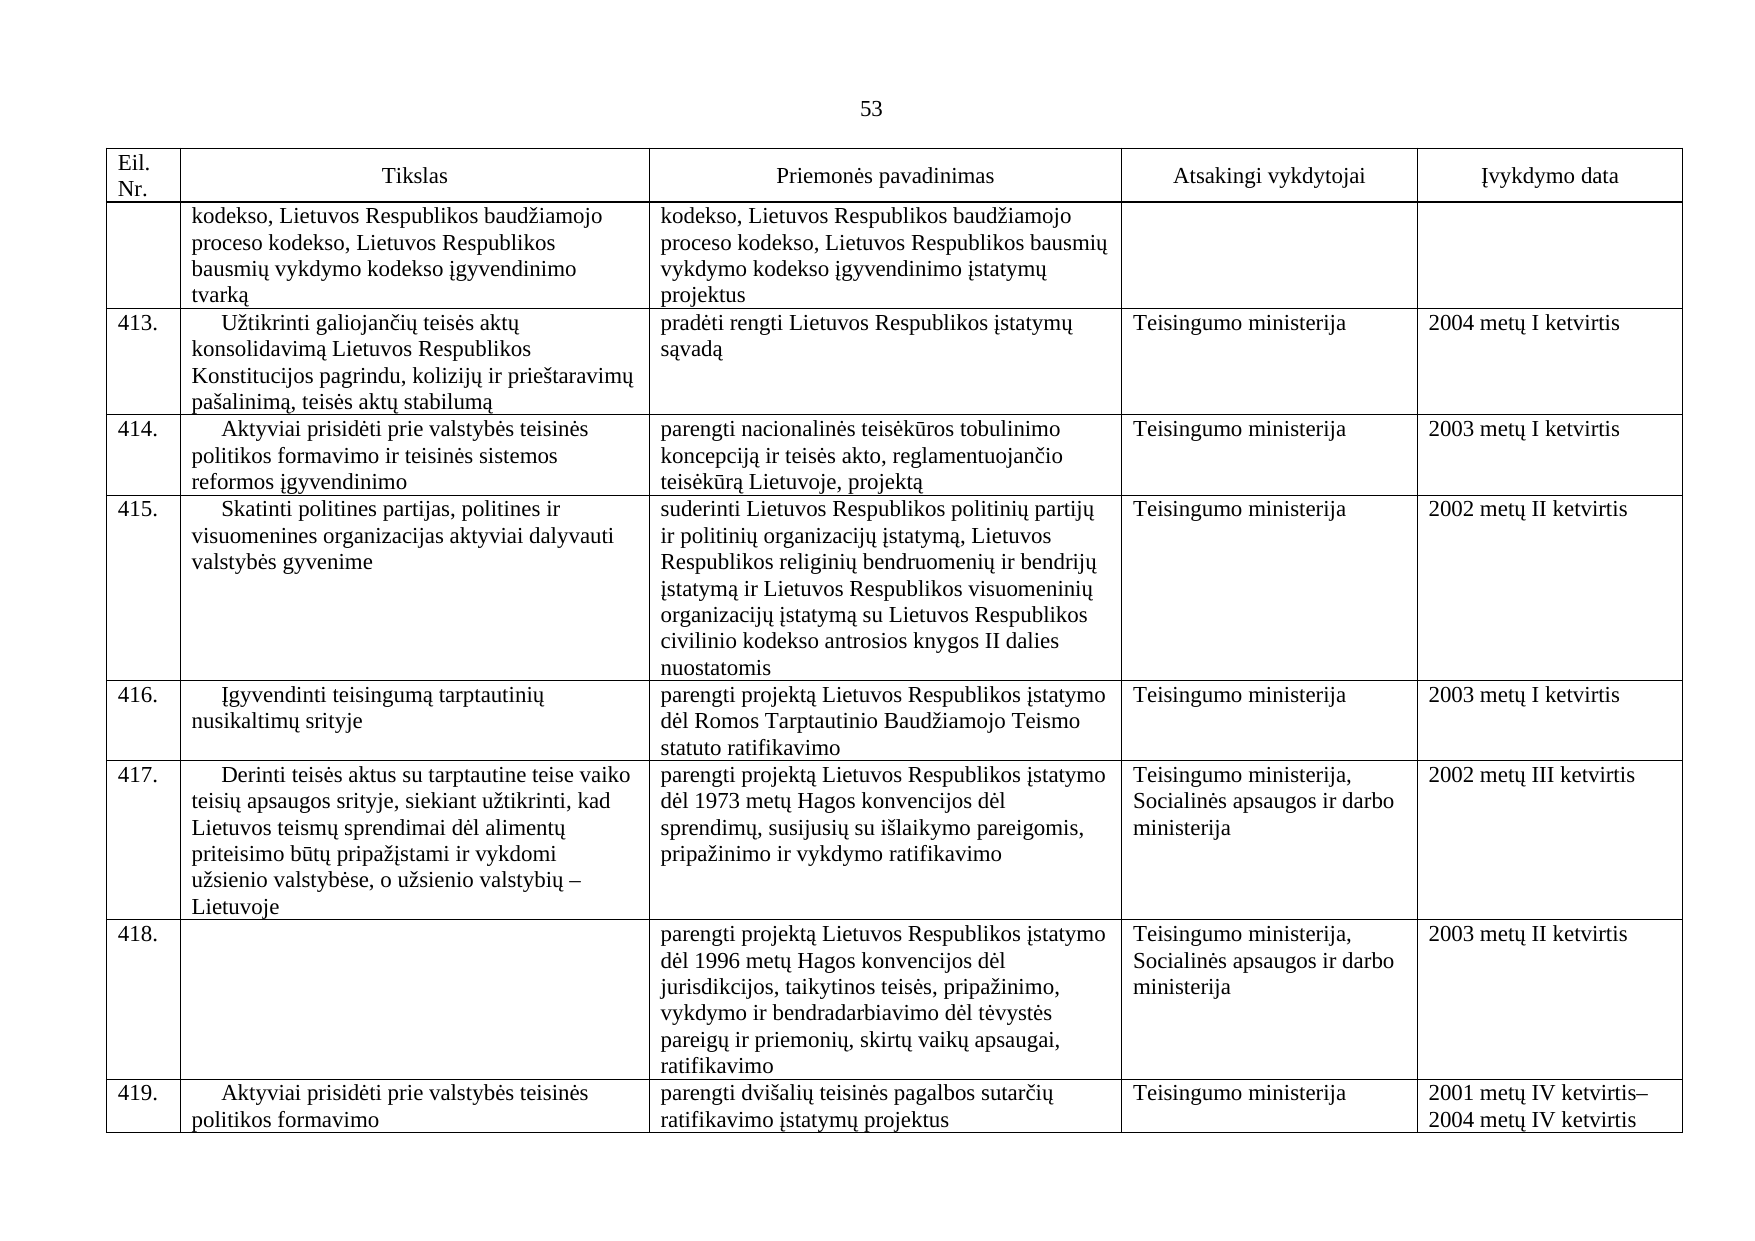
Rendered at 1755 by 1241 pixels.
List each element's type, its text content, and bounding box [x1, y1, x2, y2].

table_header Įvykdymo data [1418, 149, 1682, 201]
table_cell Aktyviai prisidėti prie valstybės teisinės politikos formavimo ir teisinės sistemos reformos įgyvendinimo [181, 415, 649, 494]
table_cell Derinti teisės aktus su tarptautine teise vaiko teisių apsaugos srityje, siekiant užtikrinti, kad Lietuvos teismų sprendimai dėl alimentų priteisimo būtų pripažįstami ir vykdomi užsienio valstybėse, o užsienio valstybių – Lietuvoje [181, 761, 649, 919]
table_cell [107, 309, 180, 414]
table_cell 2002 metų III ketvirtis [1418, 761, 1682, 919]
table_cell kodekso, Lietuvos Respublikos baudžiamojo proceso kodekso, Lietuvos Respublikos bausmių vykdymo kodekso įgyvendinimo įstatymų projektus [650, 203, 1121, 308]
table_cell Teisingumo ministerija [1122, 415, 1417, 494]
table_cell parengti dvišalių teisinės pagalbos sutarčių ratifikavimo įstatymų projektus [650, 1080, 1121, 1132]
table_cell parengti nacionalinės teisėkūros tobulinimo koncepciją ir teisės akto, reglamentuojančio teisėkūrą Lietuvoje, projektą [650, 415, 1121, 494]
table_cell Teisingumo ministerija, Socialinės apsaugos ir darbo ministerija [1122, 920, 1417, 1078]
table_cell [107, 920, 180, 1078]
table_cell Teisingumo ministerija [1122, 496, 1417, 680]
table_cell 2001 metų IV ketvirtis–2004 metų IV ketvirtis [1418, 1080, 1682, 1132]
table_cell 2003 metų II ketvirtis [1418, 920, 1682, 1078]
table_cell [107, 203, 180, 308]
table_header Priemonės pavadinimas [650, 149, 1121, 201]
table_cell [107, 681, 180, 760]
table_cell 2003 metų I ketvirtis [1418, 415, 1682, 494]
table_cell Aktyviai prisidėti prie valstybės teisinės politikos formavimo [181, 1080, 649, 1132]
table_header Tikslas [181, 149, 649, 201]
table_cell suderinti Lietuvos Respublikos politinių partijų ir politinių organizacijų įstatymą, Lietuvos Respublikos religinių bendruomenių ir bendrijų įstatymą ir Lietuvos Respublikos visuomeninių organizacijų įstatymą su Lietuvos Respublikos civilinio kodekso antrosios knygos II dalies nuostatomis [650, 496, 1121, 680]
table_cell 2002 metų II ketvirtis [1418, 496, 1682, 680]
table_cell parengti projektą Lietuvos Respublikos įstatymo dėl 1996 metų Hagos konvencijos dėl jurisdikcijos, taikytinos teisės, pripažinimo, vykdymo ir bendradarbiavimo dėl tėvystės pareigų ir priemonių, skirtų vaikų apsaugai, ratifikavimo [650, 920, 1121, 1078]
table_cell parengti projektą Lietuvos Respublikos įstatymo dėl Romos Tarptautinio Baudžiamojo Teismo statuto ratifikavimo [650, 681, 1121, 760]
table_cell [1418, 203, 1682, 308]
table_cell [181, 920, 649, 1078]
table_header Atsakingi vykdytojai [1122, 149, 1417, 201]
table_header Eil. Nr. [107, 149, 180, 201]
table_cell 2004 metų I ketvirtis [1418, 309, 1682, 414]
table_cell Teisingumo ministerija [1122, 1080, 1417, 1132]
table_cell [107, 496, 180, 680]
table_cell [107, 415, 180, 494]
table_cell Užtikrinti galiojančių teisės aktų konsolidavimą Lietuvos Respublikos Konstitucijos pagrindu, kolizijų ir prieštaravimų pašalinimą, teisės aktų stabilumą [181, 309, 649, 414]
table_cell Teisingumo ministerija [1122, 681, 1417, 760]
table_cell pradėti rengti Lietuvos Respublikos įstatymų sąvadą [650, 309, 1121, 414]
table_cell kodekso, Lietuvos Respublikos baudžiamojo proceso kodekso, Lietuvos Respublikos bausmių vykdymo kodekso įgyvendinimo tvarką [181, 203, 649, 308]
table_cell Skatinti politines partijas, politines ir visuomenines organizacijas aktyviai dalyvauti valstybės gyvenime [181, 496, 649, 680]
table_cell Teisingumo ministerija, Socialinės apsaugos ir darbo ministerija [1122, 761, 1417, 919]
table_cell [1122, 203, 1417, 308]
table_cell [107, 761, 180, 919]
table_cell Teisingumo ministerija [1122, 309, 1417, 414]
table_cell [107, 1080, 180, 1132]
table_cell Įgyvendinti teisingumą tarptautinių nusikaltimų srityje [181, 681, 649, 760]
table_cell parengti projektą Lietuvos Respublikos įstatymo dėl 1973 metų Hagos konvencijos dėl sprendimų, susijusių su išlaikymo pareigomis, pripažinimo ir vykdymo ratifikavimo [650, 761, 1121, 919]
table_cell 2003 metų I ketvirtis [1418, 681, 1682, 760]
